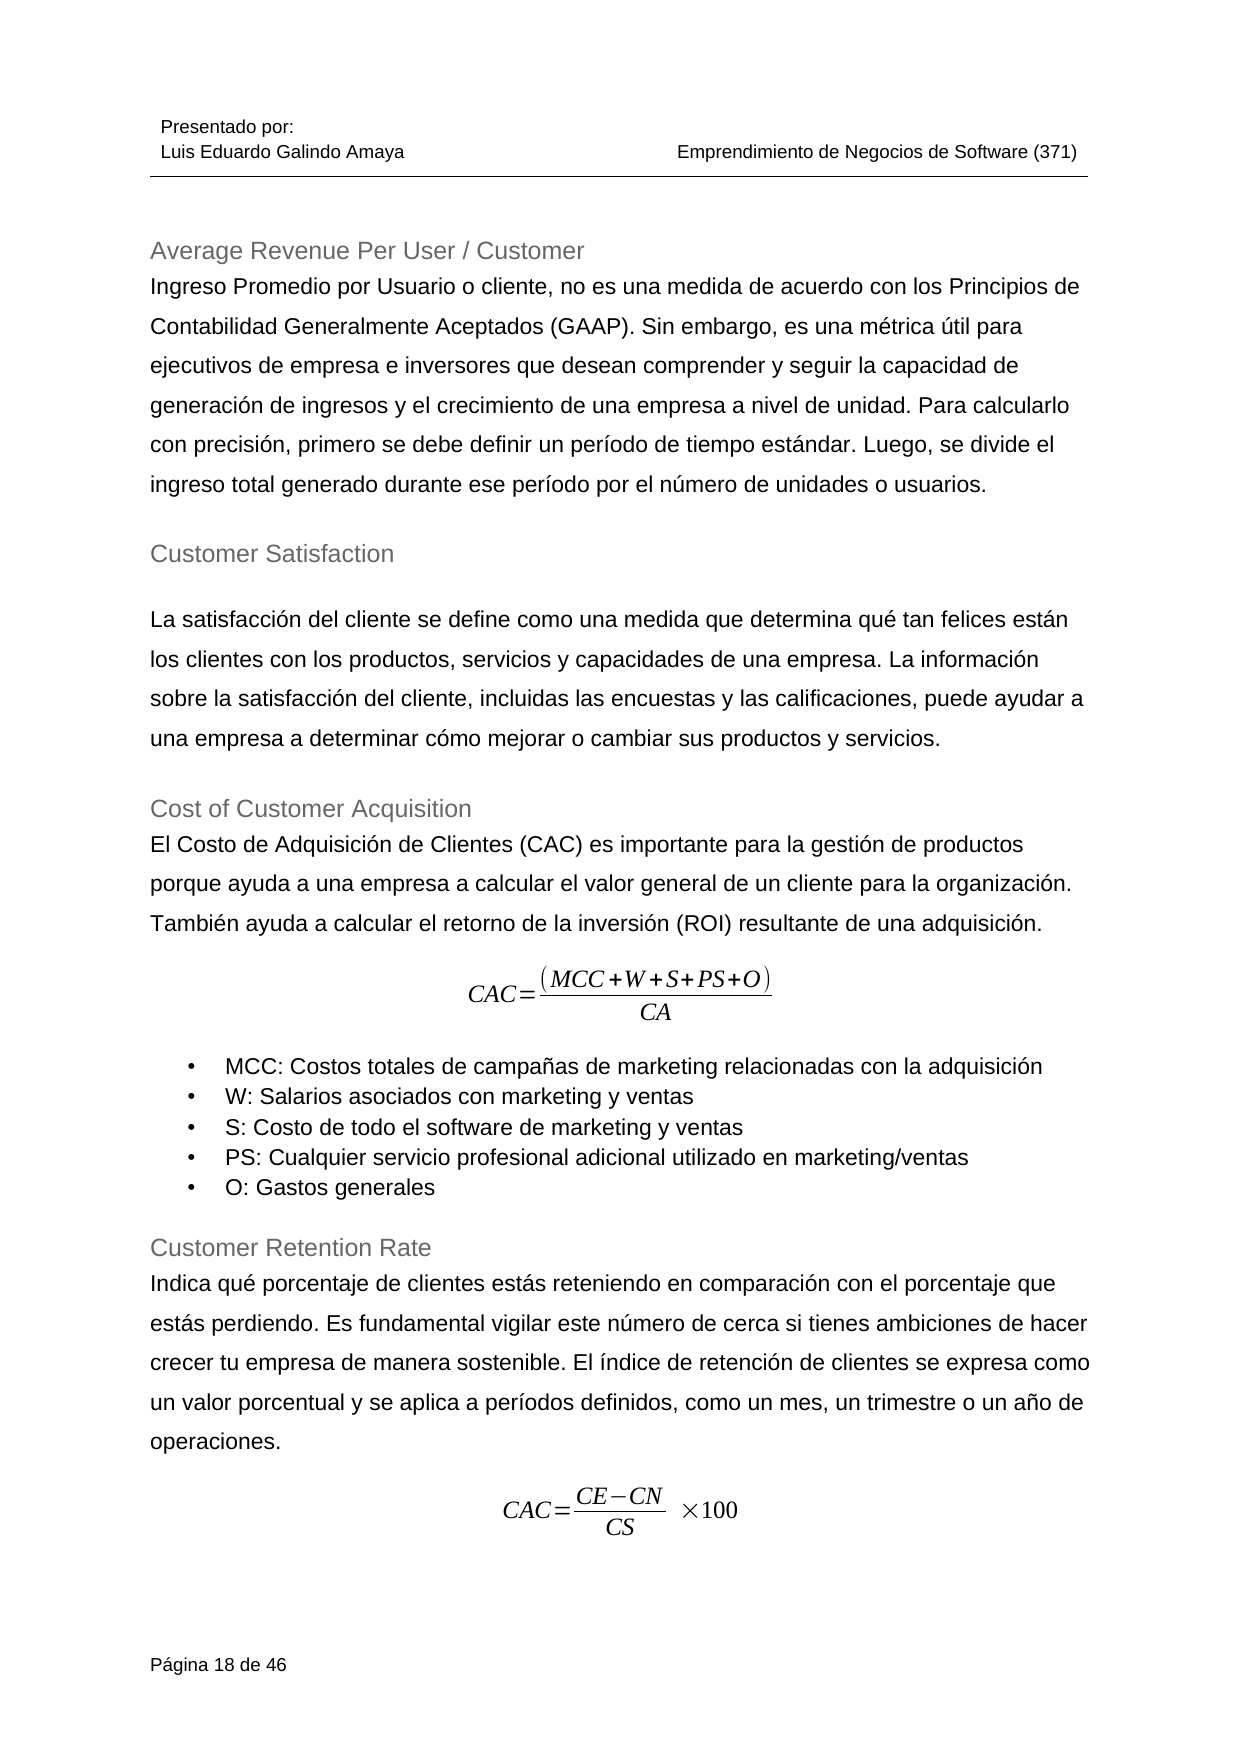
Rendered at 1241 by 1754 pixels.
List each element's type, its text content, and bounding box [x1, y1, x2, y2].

text El Costo de Adquisición de Clientes (CAC) es importante para la gestión de productos porque ayuda a una empresa a calcular el valor general de un cliente para la organización. También ayuda a calcular el retorno de la inversión (ROI) resultante de una adquisición. [150, 831, 1090, 936]
subtitle Average Revenue Per User / Customer [150, 236, 1090, 265]
subtitle Customer Satisfaction [150, 539, 1090, 568]
subtitle Customer Retention Rate [150, 1233, 1090, 1262]
list O: Gastos generales [187, 1174, 1090, 1200]
text Indica qué porcentaje de clientes estás reteniendo en comparación con el porcentaje que estás perdiendo. Es fundamental vigilar este número de cerca si tienes ambiciones de hacer crecer tu empresa de manera sostenible. El índice de retención de clientes se expresa como un valor porcentual y se aplica a períodos definidos, como un mes, un trimestre o un año de operaciones. [150, 1270, 1090, 1454]
list S: Costo de todo el software de marketing y ventas [187, 1113, 1090, 1140]
list PS: Cualquier servicio profesional adicional utilizado en marketing/ventas [187, 1144, 1090, 1170]
subtitle Cost of Customer Acquisition [150, 793, 1090, 822]
text La satisfacción del cliente se define como una medida que determina qué tan felices están los clientes con los productos, servicios y capacidades de una empresa. La información sobre la satisfacción del cliente, incluidas las encuestas y las calificaciones, puede ayudar a una empresa a determinar cómo mejorar o cambiar sus productos y servicios. [150, 606, 1090, 751]
list MCC: Costos totales de campañas de marketing relacionadas con la adquisición [187, 1053, 1090, 1079]
text Ingreso Promedio por Usuario o cliente, no es una medida de acuerdo con los Principios de Contabilidad Generalmente Aceptados (GAAP). Sin embargo, es una métrica útil para ejecutivos de empresa e inversores que desean comprender y seguir la capacidad de generación de ingresos y el crecimiento de una empresa a nivel de unidad. Para calcularlo con precisión, primero se debe definir un período de tiempo estándar. Luego, se divide el ingreso total generado durante ese período por el número de unidades o usuarios. [150, 273, 1090, 497]
list W: Salarios asociados con marketing y ventas [187, 1083, 1090, 1109]
